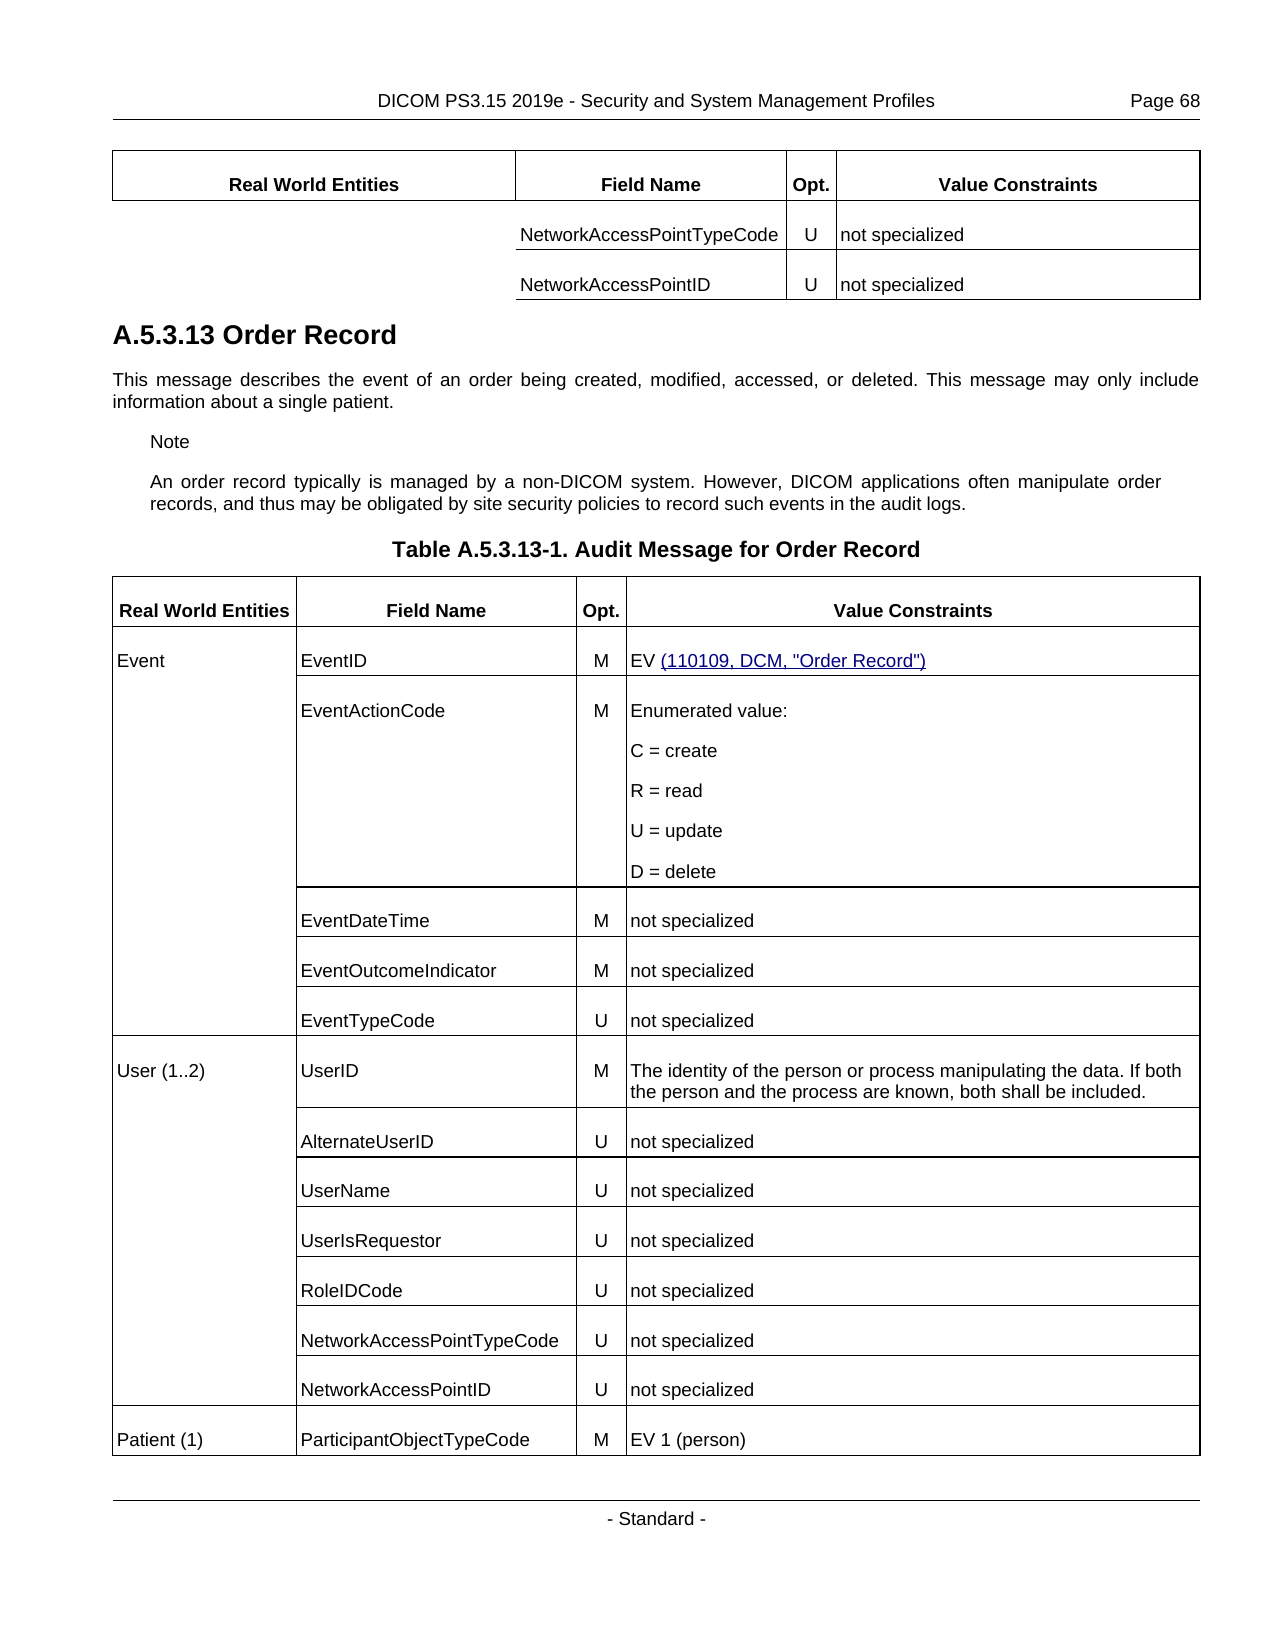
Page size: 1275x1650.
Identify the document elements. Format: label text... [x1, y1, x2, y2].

table_cell not specialized [837, 201, 1199, 249]
table_cell UserID [297, 1036, 576, 1107]
text This message describes the event of an order being created, modified, accessed, or deleted. This message may only include information about a single patient. [112, 369, 1200, 412]
table_cell not specialized [627, 1158, 1199, 1206]
table_cell EV (110109, DCM, "Order Record") [627, 627, 1199, 675]
table_header Opt. [577, 577, 626, 626]
table_cell not specialized [627, 1207, 1199, 1256]
table_cell not specialized [627, 1257, 1199, 1305]
text An order record typically is managed by a non-DICOM system. However, DICOM applications often manipulate order records, and thus may be obligated by site security policies to record such events in the audit logs. [150, 471, 1162, 514]
table_cell User (1..2) [113, 1036, 296, 1405]
table_cell UserName [297, 1158, 576, 1206]
table_cell EventID [297, 627, 576, 675]
table_header Real World Entities [113, 151, 515, 200]
table_header Value Constraints [837, 151, 1199, 200]
text A.5.3.13 Order Record [112, 319, 1200, 350]
table_cell not specialized [627, 1356, 1199, 1405]
table_cell U [577, 1108, 626, 1156]
table_cell M [577, 676, 626, 886]
table_header Value Constraints [627, 577, 1199, 626]
table_header Real World Entities [113, 577, 296, 626]
table_cell NetworkAccessPointTypeCode [516, 201, 786, 249]
table_cell RoleIDCode [297, 1257, 576, 1305]
table_cell NetworkAccessPointID [516, 250, 786, 299]
table_cell M [577, 1406, 626, 1454]
table_cell not specialized [627, 1108, 1199, 1156]
table_cell NetworkAccessPointTypeCode [297, 1306, 576, 1355]
table_cell UserIsRequestor [297, 1207, 576, 1256]
table_cell not specialized [627, 1306, 1199, 1355]
table_cell EventDateTime [297, 888, 576, 936]
table_cell M [577, 627, 626, 675]
table_cell EventTypeCode [297, 987, 576, 1035]
table_cell U [787, 250, 836, 299]
table_cell not specialized [627, 888, 1199, 936]
table_cell U [577, 1257, 626, 1305]
table_cell The identity of the person or process manipulating the data. If both the person and the process are known, both shall be included. [627, 1036, 1199, 1107]
table_cell U [577, 1306, 626, 1355]
table_cell ParticipantObjectTypeCode [297, 1406, 576, 1454]
table_cell M [577, 1036, 626, 1107]
table_header Opt. [787, 151, 836, 200]
table_cell U [577, 1158, 626, 1206]
table_cell U [577, 1207, 626, 1256]
table_cell Enumerated value: C = create R = read U = update D = delete [627, 676, 1199, 886]
table_cell U [787, 201, 836, 249]
table_cell U [577, 1356, 626, 1405]
table_cell EventOutcomeIndicator [297, 937, 576, 986]
table_cell EV 1 (person) [627, 1406, 1199, 1454]
table_header Field Name [297, 577, 576, 626]
table_cell not specialized [627, 937, 1199, 986]
table_header Field Name [516, 151, 786, 200]
table_cell M [577, 937, 626, 986]
text Note [150, 431, 1162, 452]
text Table A.5.3.13-1. Audit Message for Order Record [112, 537, 1200, 562]
table_cell Event [113, 627, 296, 1035]
table_cell not specialized [837, 250, 1199, 299]
table_cell Patient (1) [113, 1406, 296, 1454]
table_cell not specialized [627, 987, 1199, 1035]
table_cell NetworkAccessPointID [297, 1356, 576, 1405]
table_cell U [577, 987, 626, 1035]
table_cell M [577, 888, 626, 936]
table_cell EventActionCode [297, 676, 576, 886]
table_cell AlternateUserID [297, 1108, 576, 1156]
